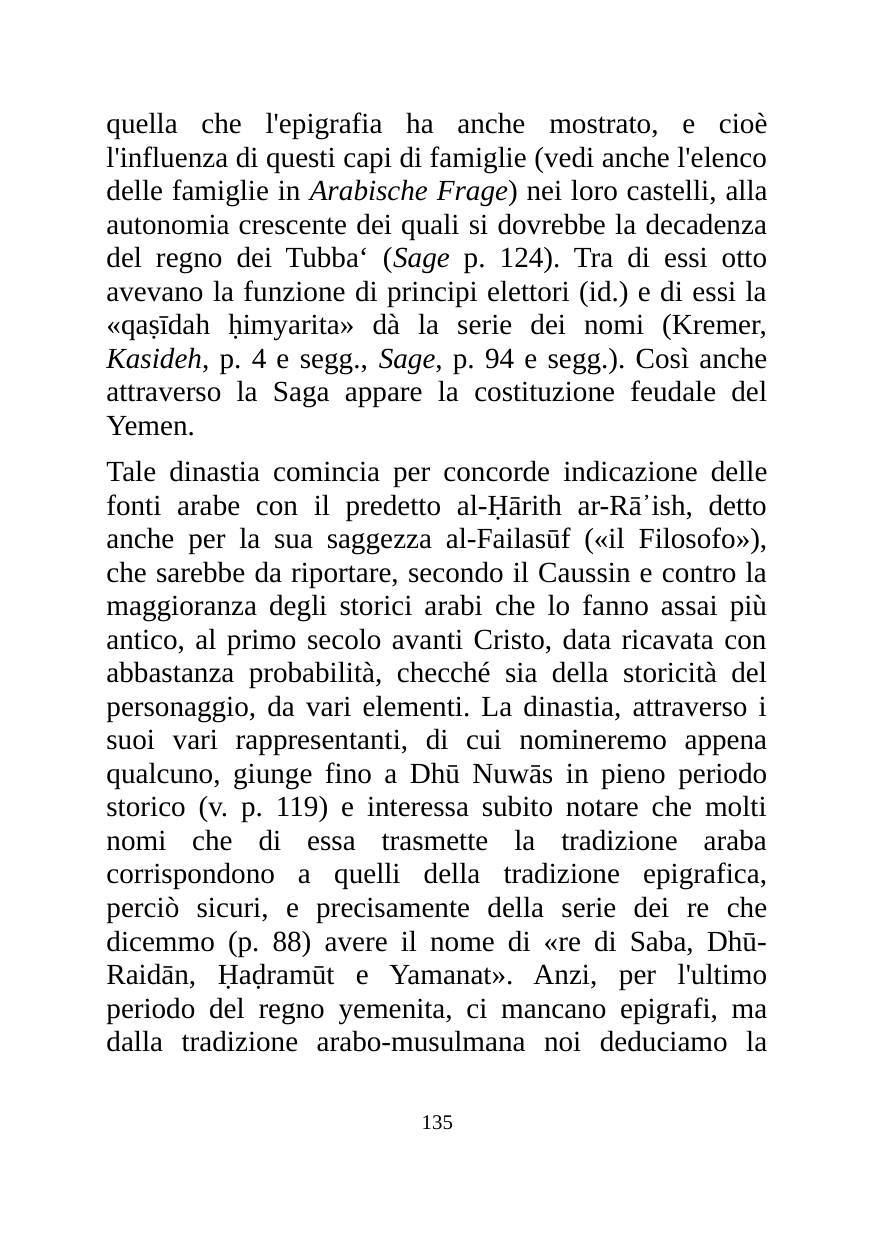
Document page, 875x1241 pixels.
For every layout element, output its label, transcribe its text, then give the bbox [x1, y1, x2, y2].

text Tale dinastia comincia per concorde indicazione delle fonti arabe con il predetto al-Ḥārith ar-Rā᾽ish, detto anche per la sua saggezza al-Failasūf («il Filosofo»), che sarebbe da riportare, secondo il Caussin e contro la maggioranza degli storici arabi che lo fanno assai più antico, al primo secolo avanti Cristo, data ricavata con abbastanza probabilità, checché sia della storicità del personaggio, da vari elementi. La dinastia, attraverso i suoi vari rappresentanti, di cui nomineremo appena qualcuno, giunge fino a Dhū Nuwās in pieno periodo storico (v. p. 119) e interessa subito notare che molti nomi che di essa trasmette la tradizione araba corrispondono a quelli della tradizione epigrafica, perciò sicuri, e precisamente della serie dei re che dicemmo (p. 88) avere il nome di «re di Saba, Dhū-Raidān, Ḥaḍramūt e Yamanat». Anzi, per l'ultimo periodo del regno yemenita, ci mancano epigrafi, ma dalla tradizione arabo-musulmana noi deduciamo la [106, 454, 768, 1058]
text quella che l'epigrafia ha anche mostrato, e cioè l'influenza di questi capi di famiglie (vedi anche l'elenco delle famiglie in Arabische Frage) nei loro castelli, alla autonomia crescente dei quali si dovrebbe la decadenza del regno dei Tubba‘ (Sage p. 124). Tra di essi otto avevano la funzione di principi elettori (id.) e di essi la «qaṣīdah ḥimyarita» dà la serie dei nomi (Kremer, Kasideh, p. 4 e segg., Sage, p. 94 e segg.). Così anche attraverso la Saga appare la costituzione feudale del Yemen. [106, 106, 768, 442]
